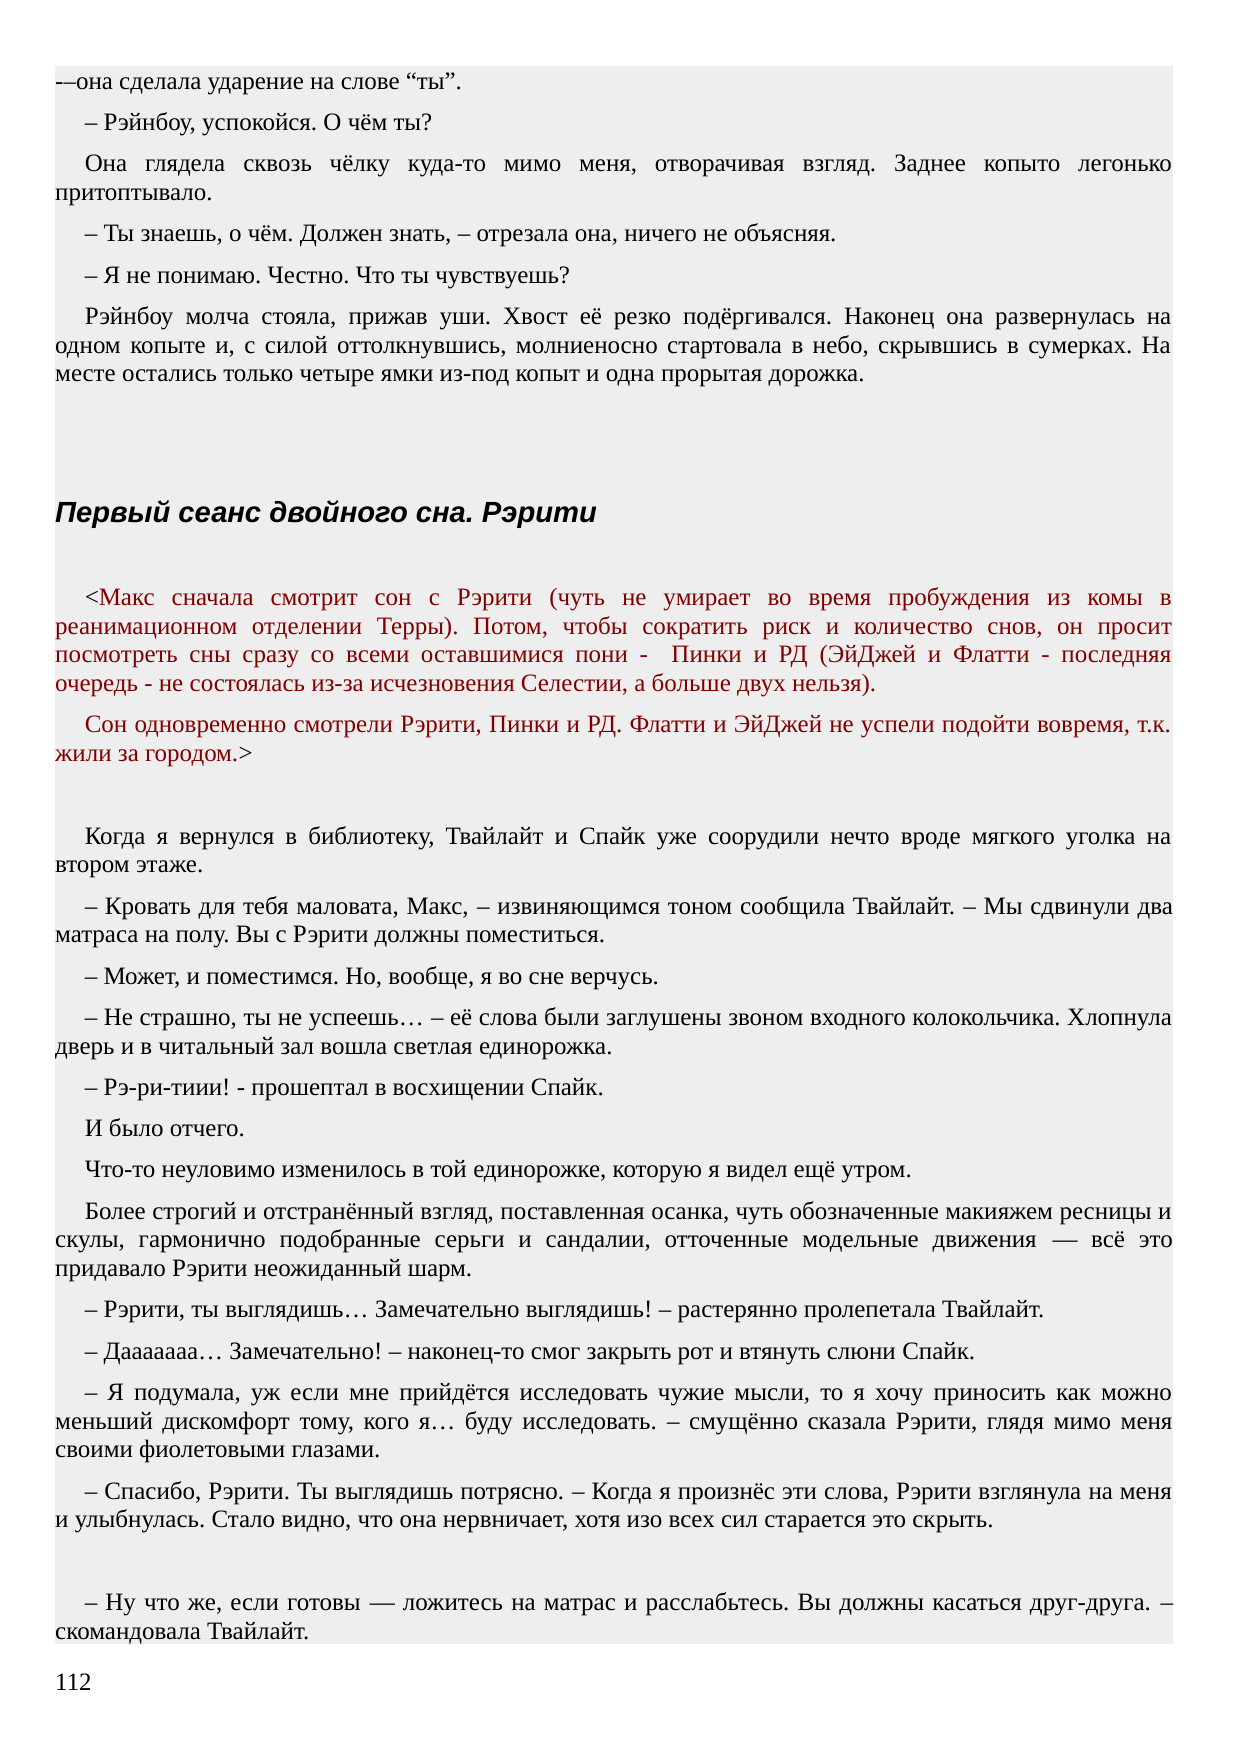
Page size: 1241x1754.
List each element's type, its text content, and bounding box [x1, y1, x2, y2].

text -–она сделала ударение на слове “ты”. [55, 66, 1173, 95]
text Сон одновременно смотрели Рэрити, Пинки и РД. Флатти и ЭйДжей не успели подойти вовремя, т.к. жили за городом.> [55, 709, 1173, 767]
text – Я подумала, уж если мне прийдётся исследовать чужие мысли, то я хочу приносить как можно меньший дискомфорт тому, кого я… буду исследовать. – смущённо сказала Рэрити, глядя мимо меня своими фиолетовыми глазами. [55, 1377, 1173, 1463]
text Что-то неуловимо изменилось в той единорожке, которую я видел ещё утром. [55, 1154, 1173, 1183]
text – Я не понимаю. Честно. Что ты чувствуешь? [55, 260, 1173, 288]
text – Рэйнбоу, успокойся. О чём ты? [55, 107, 1173, 136]
text – Не страшно, ты не успеешь… – её слова были заглушены звоном входного колокольчика. Хлопнула дверь и в читальный зал вошла светлая единорожка. [55, 1002, 1173, 1059]
text – Ты знаешь, о чём. Должен знать, – отрезала она, ничего не объясняя. [55, 218, 1173, 247]
text Когда я вернулся в библиотеку, Твайлайт и Спайк уже соорудили нечто вроде мягкого уголка на втором этаже. [55, 821, 1173, 878]
text – Может, и поместимся. Но, вообще, я во сне верчусь. [55, 961, 1173, 989]
text Рэйнбоу молча стояла, прижав уши. Хвост её резко подёргивался. Наконец она развернулась на одном копыте и, с силой оттолкнувшись, молниеносно стартовала в небо, скрывшись в сумерках. На месте остались только четыре ямки из-под копыт и одна прорытая дорожка. [55, 301, 1173, 387]
text И было отчего. [55, 1113, 1173, 1142]
text – Рэрити, ты выглядишь… Замечательно выглядишь! – растерянно пролепетала Твайлайт. [55, 1294, 1173, 1323]
text – Дааааааа… Замечательно! – наконец-то смог закрыть рот и втянуть слюни Спайк. [55, 1336, 1173, 1364]
text – Ну что же, если готовы — ложитесь на матрас и расслабьтесь. Вы должны касаться друг-друга. – скомандовала Твайлайт. [55, 1587, 1173, 1644]
text <Макс сначала смотрит сон с Рэрити (чуть не умирает во время пробуждения из комы в реанимационном отделении Терры). Потом, чтобы сократить риск и количество снов, он просит посмотреть сны сразу со всеми оставшимися пони - Пинки и РД (ЭйДжей и Флатти - последняя очередь - не состоялась из-за исчезновения Селестии, а больше двух нельзя). [55, 582, 1173, 697]
text – Рэ-ри-тиии! - прошептал в восхищении Спайк. [55, 1072, 1173, 1101]
text – Спасибо, Рэрити. Ты выглядишь потрясно. – Когда я произнёс эти слова, Рэрити взглянула на меня и улыбнулась. Стало видно, что она нервничает, хотя изо всех сил старается это скрыть. [55, 1476, 1173, 1533]
text Она глядела сквозь чёлку куда-то мимо меня, отворачивая взгляд. Заднее копыто легонько притоптывало. [55, 148, 1173, 206]
text – Кровать для тебя маловата, Макс, – извиняющимся тоном сообщила Твайлайт. – Мы сдвинули два матраса на полу. Вы с Рэрити должны поместиться. [55, 891, 1173, 948]
subtitle Первый сеанс двойного сна. Рэрити [55, 495, 1173, 528]
text Более строгий и отстранённый взгляд, поставленная осанка, чуть обозначенные макияжем ресницы и скулы, гармонично подобранные серьги и сандалии, отточенные модельные движения — всё это придавало Рэрити неожиданный шарм. [55, 1196, 1173, 1282]
